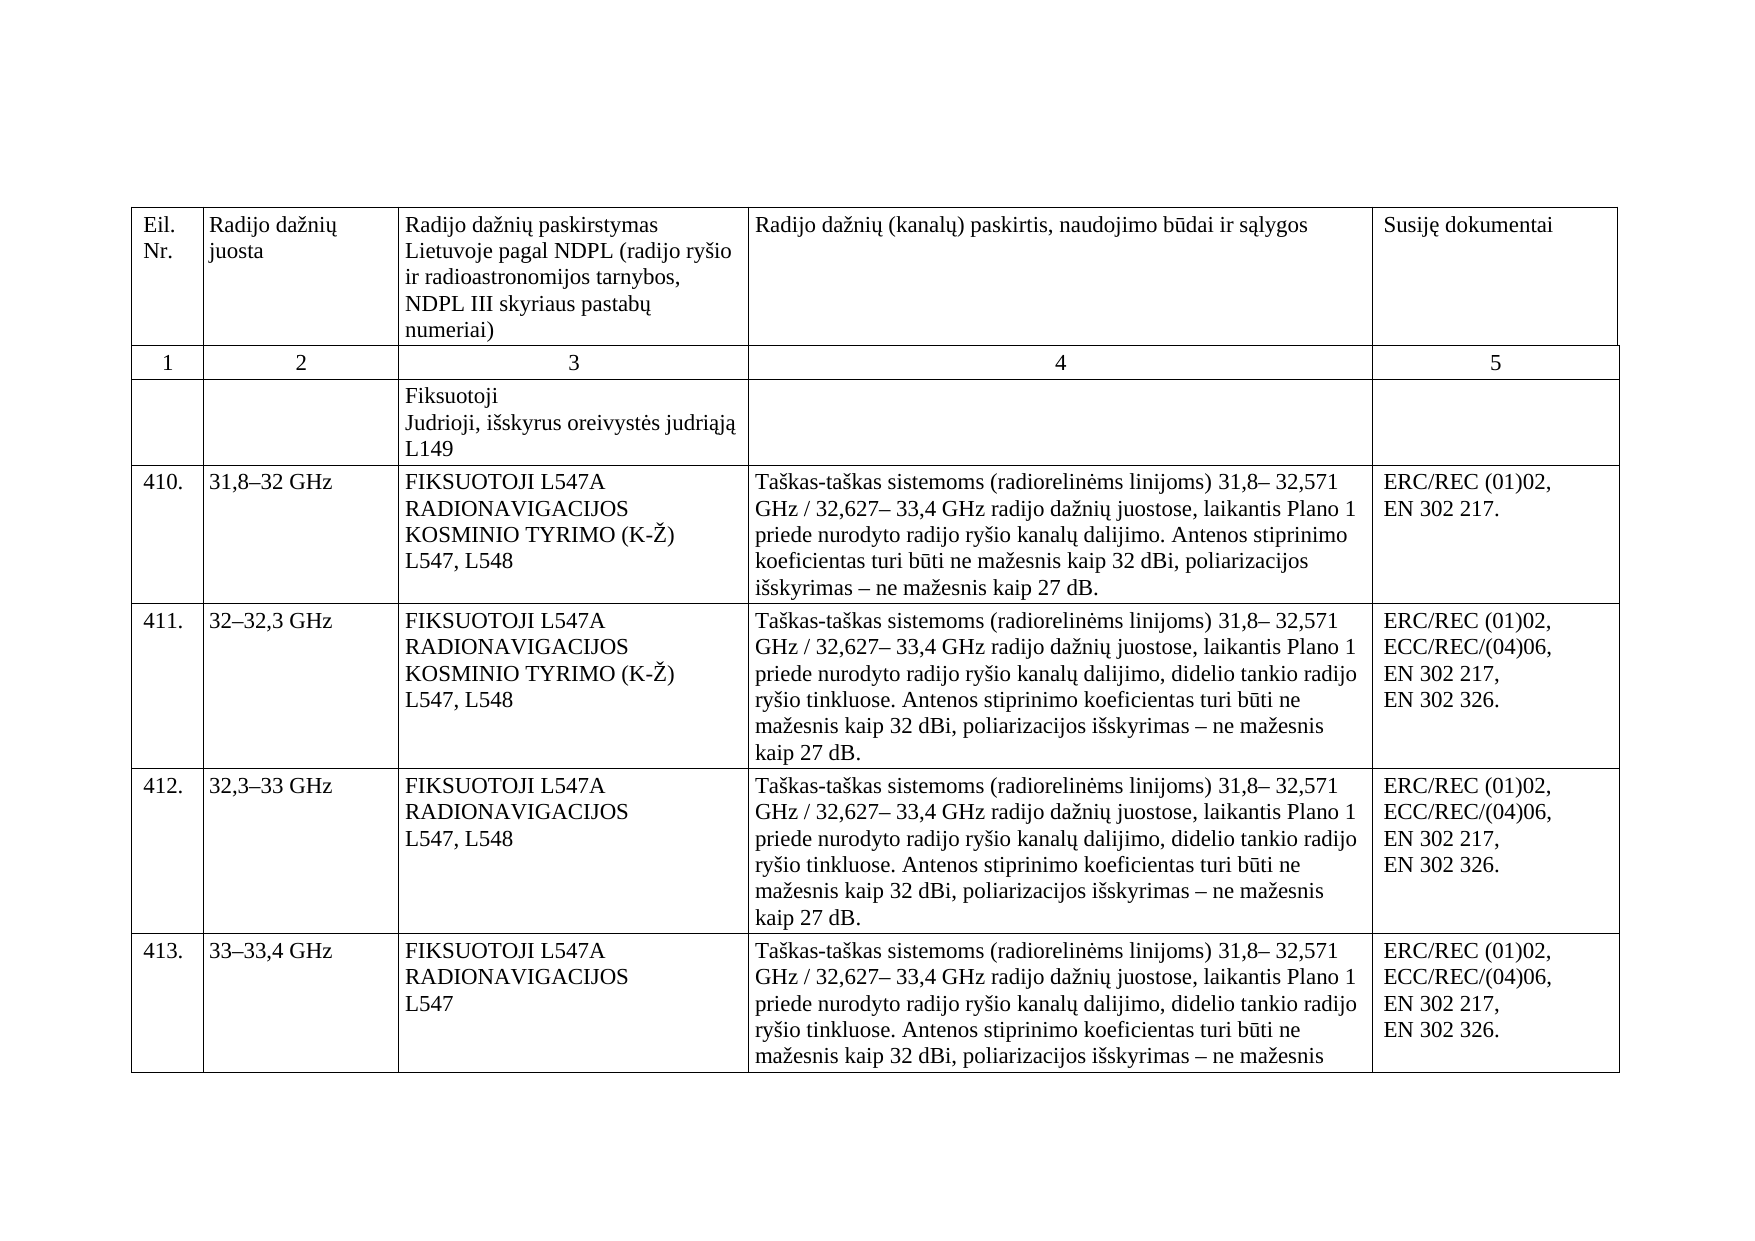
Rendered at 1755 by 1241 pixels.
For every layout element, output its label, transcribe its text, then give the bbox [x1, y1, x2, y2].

table_cell 412. [132, 769, 203, 933]
table_cell ERC/REC (01)02, ECC/REC/(04)06, EN 302 217, EN 302 326. [1373, 934, 1619, 1072]
table_cell 3 [399, 346, 748, 378]
table_cell [1373, 380, 1619, 464]
table_cell Taškas-taškas sistemoms (radiorelinėms linijoms) 31,8– 32,571 GHz / 32,627– 33,4 GHz radijo dažnių juostose, laikantis Plano 1 priede nurodyto radijo ryšio kanalų dalijimo. Antenos stiprinimo koeficientas turi būti ne mažesnis kaip 32 dBi, poliarizacijos išskyrimas – ne mažesnis kaip 27 dB. [749, 466, 1372, 603]
table_cell 33–33,4 GHz [204, 934, 398, 1072]
table_cell 1 [132, 346, 203, 378]
table_cell 411. [132, 604, 203, 768]
table_cell [132, 380, 203, 464]
table_cell 5 [1373, 346, 1619, 378]
table_cell [749, 380, 1372, 464]
table_cell 413. [132, 934, 203, 1072]
table_cell FIKSUOTOJI L547A RADIONAVIGACIJOS L547 [399, 934, 748, 1072]
table_cell 32,3–33 GHz [204, 769, 398, 933]
table_cell [204, 380, 398, 464]
table_cell FIKSUOTOJI L547A RADIONAVIGACIJOS L547, L548 [399, 769, 748, 933]
table_cell 32–32,3 GHz [204, 604, 398, 768]
table_cell Taškas-taškas sistemoms (radiorelinėms linijoms) 31,8– 32,571 GHz / 32,627– 33,4 GHz radijo dažnių juostose, laikantis Plano 1 priede nurodyto radijo ryšio kanalų dalijimo, didelio tankio radijo ryšio tinkluose. Antenos stiprinimo koeficientas turi būti ne mažesnis kaip 32 dBi, poliarizacijos išskyrimas – ne mažesnis kaip 27 dB. [749, 604, 1372, 768]
table_cell 4 [749, 346, 1372, 378]
table_cell Taškas-taškas sistemoms (radiorelinėms linijoms) 31,8– 32,571 GHz / 32,627– 33,4 GHz radijo dažnių juostose, laikantis Plano 1 priede nurodyto radijo ryšio kanalų dalijimo, didelio tankio radijo ryšio tinkluose. Antenos stiprinimo koeficientas turi būti ne mažesnis kaip 32 dBi, poliarizacijos išskyrimas – ne mažesnis kaip 27 dB. [749, 769, 1372, 933]
table_header Eil. Nr. [132, 208, 203, 345]
table_cell ERC/REC (01)02, EN 302 217. [1373, 466, 1619, 603]
table_cell Fiksuotoji Judrioji, išskyrus oreivystės judriąją L149 [399, 380, 748, 464]
table_cell ERC/REC (01)02, ECC/REC/(04)06, EN 302 217, EN 302 326. [1373, 604, 1619, 768]
table_cell FIKSUOTOJI L547A RADIONAVIGACIJOS KOSMINIO TYRIMO (K-Ž) L547, L548 [399, 604, 748, 768]
table_cell 410. [132, 466, 203, 603]
table_cell 31,8–32 GHz [204, 466, 398, 603]
table_header Susiję dokumentai [1373, 208, 1617, 345]
table_header Radijo dažnių paskirstymas Lietuvoje pagal NDPL (radijo ryšio ir radioastronomijos tarnybos, NDPL III skyriaus pastabų numeriai) [399, 208, 748, 345]
table_cell ERC/REC (01)02, ECC/REC/(04)06, EN 302 217, EN 302 326. [1373, 769, 1619, 933]
table_cell 2 [204, 346, 398, 378]
table_cell Taškas-taškas sistemoms (radiorelinėms linijoms) 31,8– 32,571 GHz / 32,627– 33,4 GHz radijo dažnių juostose, laikantis Plano 1 priede nurodyto radijo ryšio kanalų dalijimo, didelio tankio radijo ryšio tinkluose. Antenos stiprinimo koeficientas turi būti ne mažesnis kaip 32 dBi, poliarizacijos išskyrimas – ne mažesnis [749, 934, 1372, 1072]
table_cell FIKSUOTOJI L547A RADIONAVIGACIJOS KOSMINIO TYRIMO (K-Ž) L547, L548 [399, 466, 748, 603]
table_header Radijo dažnių (kanalų) paskirtis, naudojimo būdai ir sąlygos [749, 208, 1372, 345]
table_header Radijo dažnių juosta [204, 208, 398, 345]
